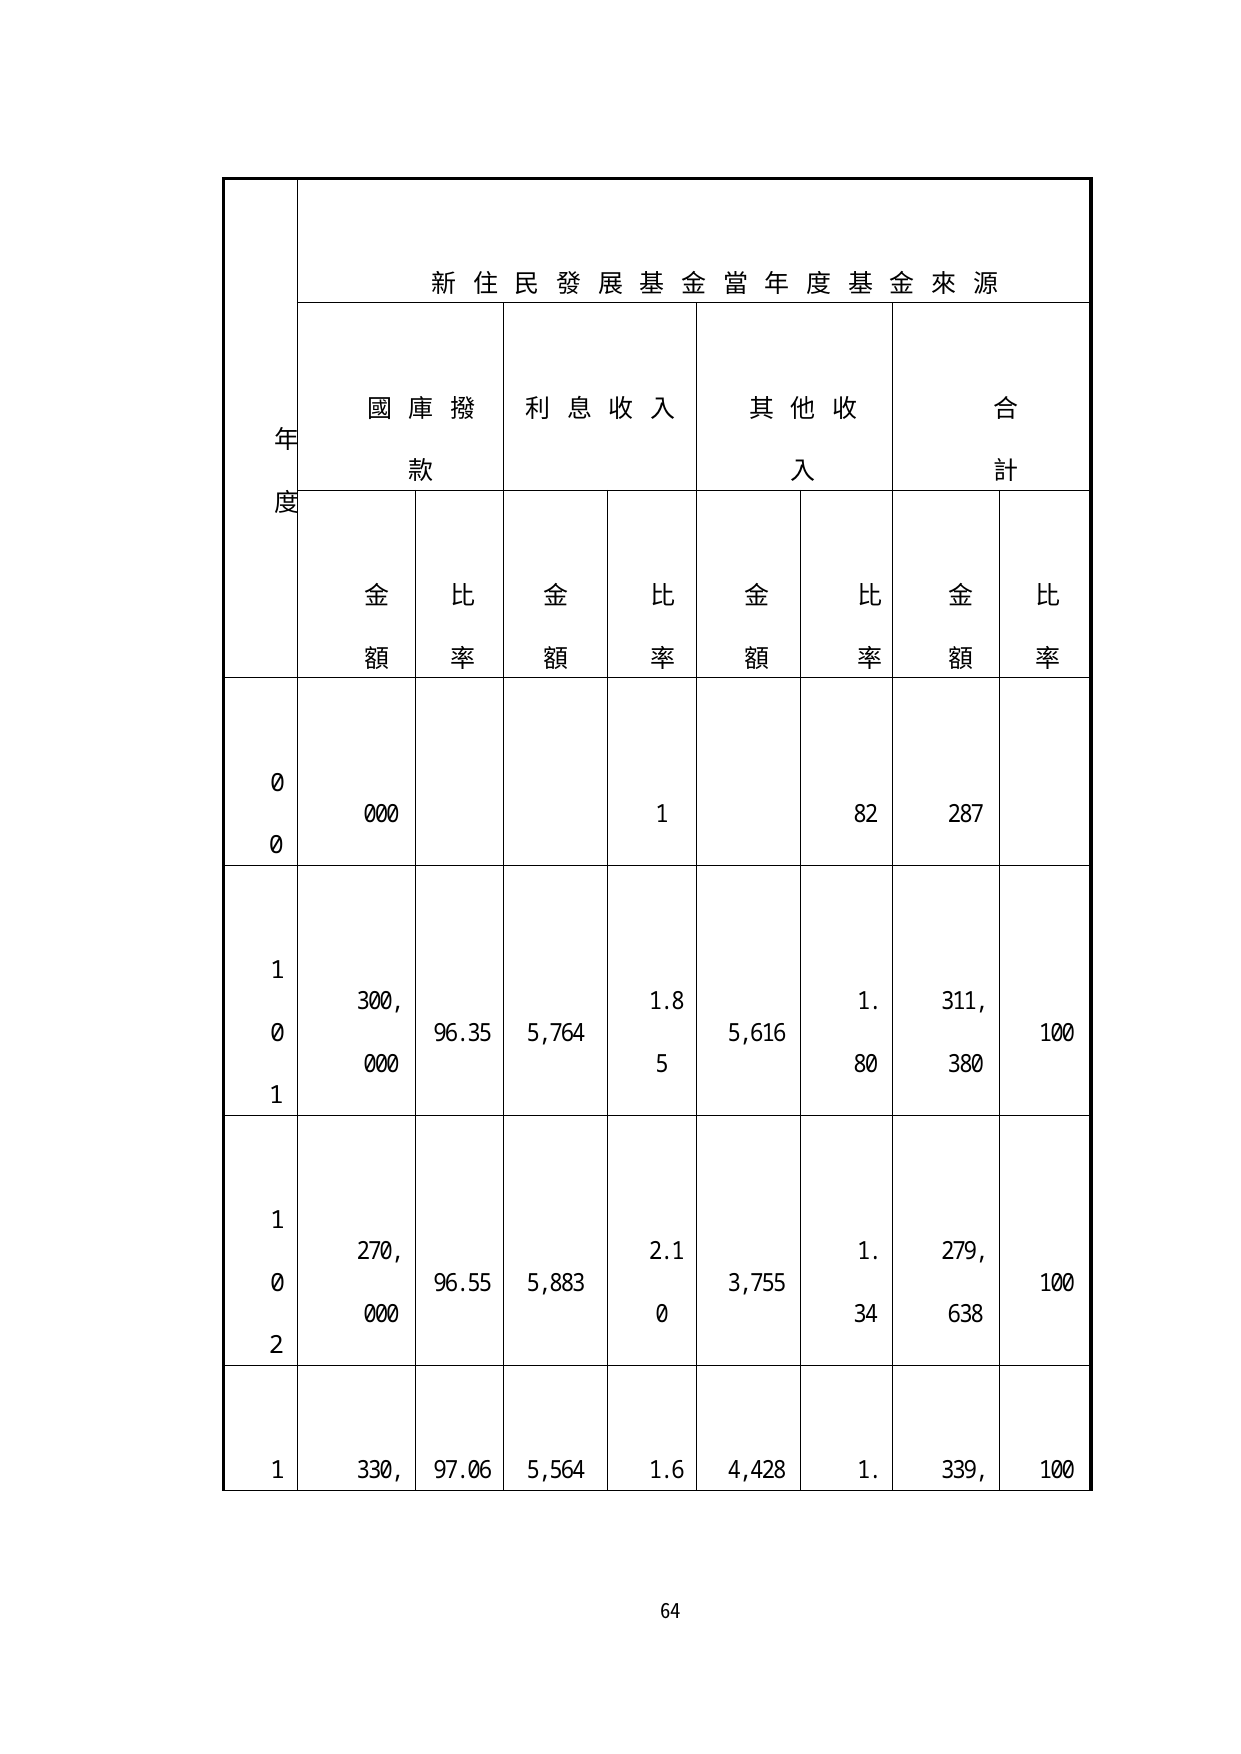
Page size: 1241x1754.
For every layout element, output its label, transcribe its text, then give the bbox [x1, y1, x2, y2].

table_cell 1 [225, 1366, 297, 1490]
table_cell 比率 [801, 491, 892, 677]
table_cell 金額 [697, 491, 800, 677]
table_cell 金額 [893, 491, 999, 677]
table_cell 1.34 [801, 1116, 892, 1365]
table_cell 101 [225, 866, 297, 1115]
table_cell 00 [225, 678, 297, 865]
table_cell [697, 678, 800, 865]
table_cell 金額 [298, 491, 415, 677]
table_cell [1000, 678, 1089, 865]
table_cell 國庫撥款 [298, 303, 503, 490]
table_header 新住民發展基金當年度基金來源 [298, 180, 1089, 302]
table_cell 97.06 [416, 1366, 503, 1490]
table_cell 3,755 [697, 1116, 800, 1365]
table_cell 5,616 [697, 866, 800, 1115]
table_cell 其他收入 [697, 303, 892, 490]
table_cell [416, 678, 503, 865]
table_cell 金額 [504, 491, 607, 677]
table_cell 96.55 [416, 1116, 503, 1365]
table_cell 1.85 [608, 866, 696, 1115]
table_cell 比率 [608, 491, 696, 677]
table_cell 82 [801, 678, 892, 865]
table_cell 1.6 [608, 1366, 696, 1490]
table_cell 330, [298, 1366, 415, 1490]
table_cell 利息收入 [504, 303, 696, 490]
table_cell [504, 678, 607, 865]
table_header 年度 [225, 180, 297, 677]
table_cell 100 [1000, 866, 1089, 1115]
table_cell 100 [1000, 1116, 1089, 1365]
table_cell 5,564 [504, 1366, 607, 1490]
table_cell 1.80 [801, 866, 892, 1115]
table_cell 100 [1000, 1366, 1089, 1490]
table_cell 279,638 [893, 1116, 999, 1365]
table_cell 311,380 [893, 866, 999, 1115]
table_cell 比率 [416, 491, 503, 677]
table_cell 2.10 [608, 1116, 696, 1365]
table_cell 1. [801, 1366, 892, 1490]
table_cell 102 [225, 1116, 297, 1365]
table_cell 270,000 [298, 1116, 415, 1365]
table_cell 300,000 [298, 866, 415, 1115]
table_cell 合 計 [893, 303, 1089, 490]
table_cell 339, [893, 1366, 999, 1490]
table_cell 5,883 [504, 1116, 607, 1365]
table_cell 4,428 [697, 1366, 800, 1490]
table_cell 96.35 [416, 866, 503, 1115]
table_cell 1 [608, 678, 696, 865]
table_cell 000 [298, 678, 415, 865]
table_cell 比率 [1000, 491, 1089, 677]
table_cell 5,764 [504, 866, 607, 1115]
table_cell 287 [893, 678, 999, 865]
